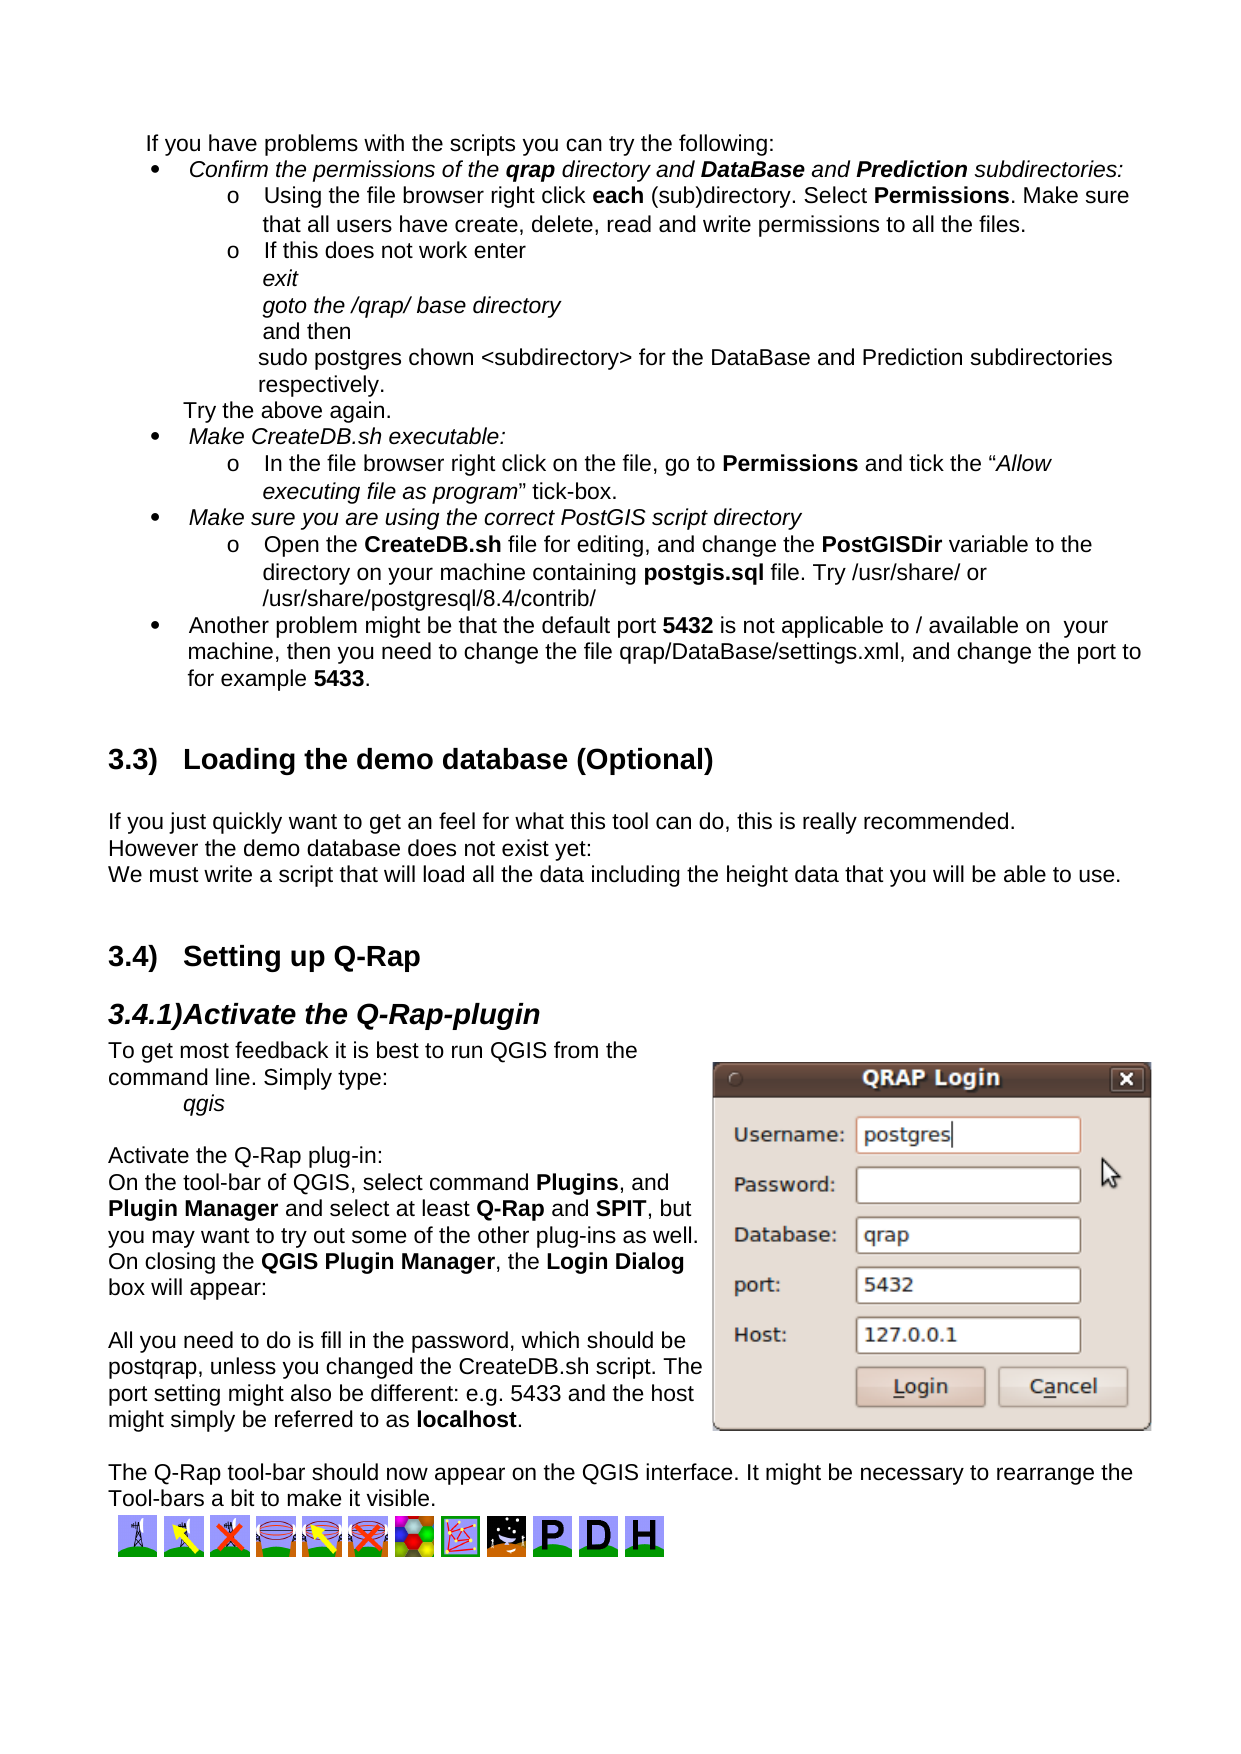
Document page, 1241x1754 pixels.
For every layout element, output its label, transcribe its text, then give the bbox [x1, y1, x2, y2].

text If you just quickly want to get an feel for what this tool can do, this is really recommended. [108, 808, 1156, 835]
text We must write a script that will load all the data including the height data that you will be able to use. [108, 861, 1156, 887]
list Another problem might be that the default port 5432 is not applicable to / available on your machine, then you need to change the file qrap/DataBase/settings.xml, and change the port to for example 5433. [150, 612, 1156, 691]
picture [164, 1516, 204, 1557]
text Try the above again. [112, 397, 1156, 423]
text All you need to do is fill in the password, which should be postqrap, unless you changed the CreateDB.sh script. The port setting might also be different: e.g. 5433 and the host might simply be referred to as localhost. [108, 1327, 1156, 1432]
picture [487, 1516, 526, 1557]
subtitle Setting up Q-Rap [108, 939, 1156, 972]
list Make sure you are using the correct PostGIS script directory [150, 504, 1156, 531]
picture [256, 1516, 296, 1557]
list Make CreateDB.sh executable: [150, 423, 1156, 450]
list goto the /qrap/ base directory [225, 292, 1156, 318]
subtitle Activate the Q-Rap-plugin [108, 997, 1156, 1031]
list exit [225, 265, 1156, 292]
text On closing the QGIS Plugin Manager, the Login Dialog box will appear: [108, 1248, 712, 1301]
list and then [225, 318, 1156, 344]
picture [302, 1516, 342, 1557]
text However the demo database does not exist yet: [108, 835, 1156, 861]
picture [210, 1515, 250, 1557]
subtitle Loading the demo database (Optional) [108, 742, 1156, 776]
picture [625, 1516, 664, 1557]
list If this does not work enter [225, 237, 1156, 265]
text sudo postgres chown <subdirectory> for the DataBase and Prediction subdirectories respectively. [194, 344, 1156, 397]
picture [579, 1516, 618, 1557]
list Confirm the permissions of the qrap directory and DataBase and Prediction subdirectories: [150, 156, 1156, 182]
text [1152, 1090, 1156, 1116]
picture [712, 1062, 1152, 1431]
list In the file browser right click on the file, go to Permissions and tick the “Allow executing file as program” tick-box. [225, 450, 1156, 504]
list Using the file browser right click each (sub)directory. Select Permissions. Make sure that all users have create, delete, read and write permissions to all the files. [225, 182, 1156, 237]
text The Q-Rap tool-bar should now appear on the QGIS interface. It might be necessary to rearrange the Tool-bars a bit to make it visible. [108, 1459, 1156, 1511]
picture [441, 1516, 480, 1557]
picture [533, 1516, 572, 1557]
text On the tool-bar of QGIS, select command Plugins, and Plugin Manager and select at least Q-Rap and SPIT, but you may want to try out some of the other plug-ins as well. [108, 1169, 712, 1248]
list Open the CreateDB.sh file for editing, and change the PostGISDir variable to the directory on your machine containing postgis.sql file. Try /usr/share/ or /usr/share/postgresql/8.4/contrib/ [225, 531, 1156, 612]
picture [348, 1516, 388, 1557]
text To get most feedback it is best to run QGIS from the command line. Simply type: [108, 1037, 1156, 1090]
picture [395, 1516, 434, 1557]
text If you have problems with the scripts you can try the following: [108, 129, 1156, 156]
picture [118, 1515, 157, 1557]
text Activate the Q-Rap plug-in: [108, 1142, 712, 1169]
text qgis [108, 1090, 712, 1116]
